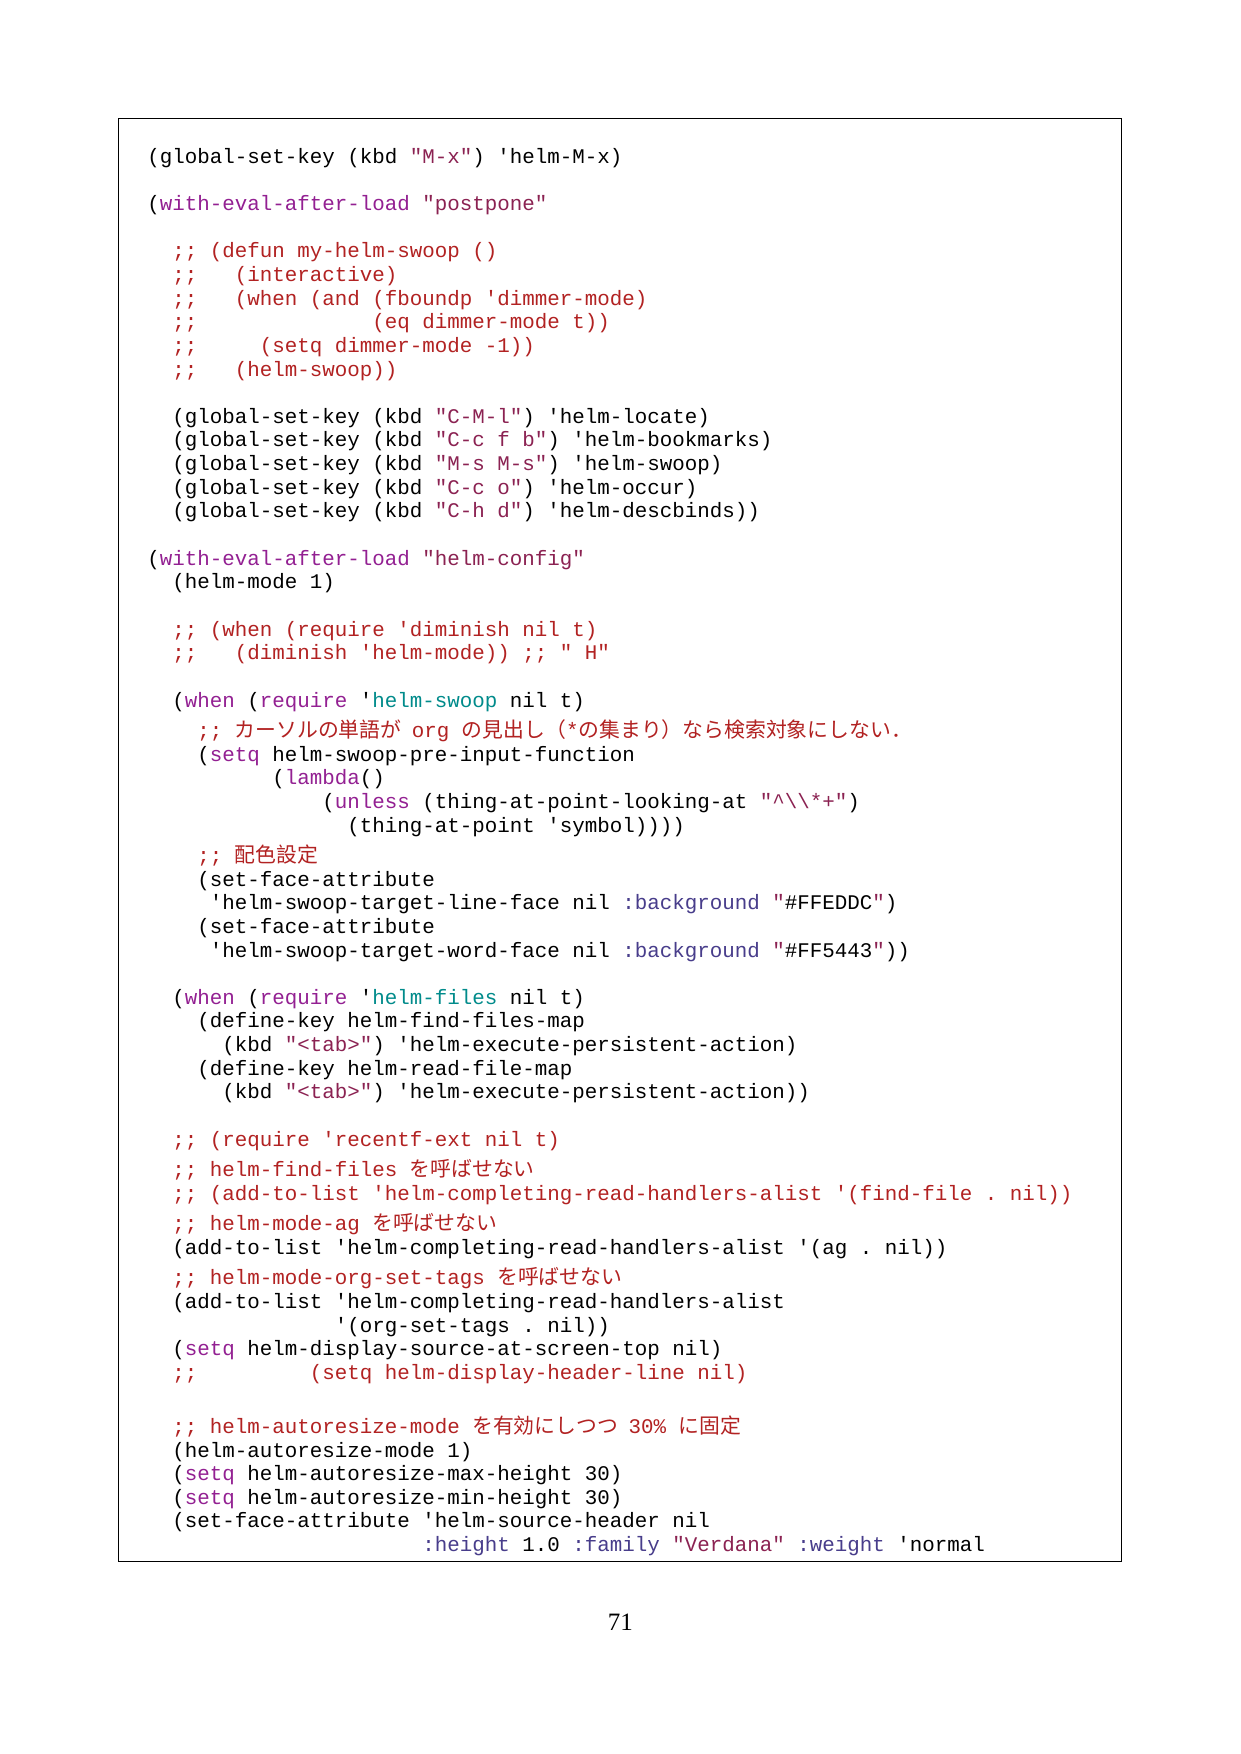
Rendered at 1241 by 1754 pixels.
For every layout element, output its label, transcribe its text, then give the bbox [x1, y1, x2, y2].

text ;; helm-mode-ag を呼ばせない [119, 1202, 1121, 1233]
text (helm-autoresize-mode 1) [119, 1436, 1121, 1459]
text ;; (eq dimmer-mode t)) [119, 307, 1121, 331]
text ;; helm-autoresize-mode を有効にしつつ 30% に固定 [119, 1405, 1121, 1436]
text ;; カーソルの単語が org の見出し（*の集まり）なら検索対象にしない． [119, 709, 1121, 740]
text (set-face-attribute [119, 912, 1121, 936]
text (global-set-key (kbd "C-h d") 'helm-descbinds)) [119, 496, 1121, 520]
text (add-to-list 'helm-completing-read-handlers-alist '(ag . nil)) [119, 1233, 1121, 1257]
text (set-face-attribute 'helm-source-header nil [119, 1507, 1121, 1530]
text ;; (when (require 'diminish nil t) [119, 615, 1121, 638]
text (global-set-key (kbd "C-c o") 'helm-occur) [119, 473, 1121, 496]
text (set-face-attribute [119, 865, 1121, 888]
text ;; (defun my-helm-swoop () [119, 236, 1121, 260]
text (global-set-key (kbd "C-M-l") 'helm-locate) [119, 402, 1121, 426]
text ;; (interactive) [119, 260, 1121, 284]
text ;; 配色設定 [119, 834, 1121, 865]
text (setq helm-swoop-pre-input-function [119, 740, 1121, 763]
text (setq helm-autoresize-max-height 30) [119, 1459, 1121, 1483]
text ;; helm-mode-org-set-tags を呼ばせない [119, 1257, 1121, 1287]
text (kbd "<tab>") 'helm-execute-persistent-action)) [119, 1077, 1121, 1101]
text (thing-at-point 'symbol)))) [119, 811, 1121, 834]
text ;; helm-find-files を呼ばせない [119, 1148, 1121, 1179]
text :height 1.0 :family "Verdana" :weight 'normal [119, 1530, 1121, 1561]
text ;; (setq helm-display-header-line nil) [119, 1358, 1121, 1382]
text ;; (setq dimmer-mode -1)) [119, 331, 1121, 354]
text (unless (thing-at-point-looking-at "^\\*+") [119, 787, 1121, 811]
text (global-set-key (kbd "C-c f b") 'helm-bookmarks) [119, 426, 1121, 449]
text ;; (add-to-list 'helm-completing-read-handlers-alist '(find-file . nil)) [119, 1179, 1121, 1202]
text ;; (require 'recentf-ext nil t) [119, 1125, 1121, 1148]
text (define-key helm-find-files-map [119, 1007, 1121, 1030]
text (add-to-list 'helm-completing-read-handlers-alist [119, 1287, 1121, 1311]
text (helm-mode 1) [119, 567, 1121, 591]
text (kbd "<tab>") 'helm-execute-persistent-action) [119, 1030, 1121, 1054]
text (global-set-key (kbd "M-s M-s") 'helm-swoop) [119, 449, 1121, 473]
text 'helm-swoop-target-word-face nil :background "#FF5443")) [119, 936, 1121, 959]
text (setq helm-display-source-at-screen-top nil) [119, 1334, 1121, 1358]
text (with-eval-after-load "postpone" [119, 189, 1121, 213]
text (setq helm-autoresize-min-height 30) [119, 1483, 1121, 1507]
text (when (require 'helm-files nil t) [119, 983, 1121, 1007]
text ;; (when (and (fboundp 'dimmer-mode) [119, 284, 1121, 307]
text (when (require 'helm-swoop nil t) [119, 686, 1121, 709]
text '(org-set-tags . nil)) [119, 1311, 1121, 1334]
text ;; (diminish 'helm-mode)) ;; " H" [119, 638, 1121, 662]
text (define-key helm-read-file-map [119, 1054, 1121, 1077]
text (global-set-key (kbd "M-x") 'helm-M-x) [119, 142, 1121, 165]
text 'helm-swoop-target-line-face nil :background "#FFEDDC") [119, 888, 1121, 912]
text ;; (helm-swoop)) [119, 354, 1121, 378]
text (with-eval-after-load "helm-config" [119, 544, 1121, 567]
text (lambda() [119, 763, 1121, 787]
